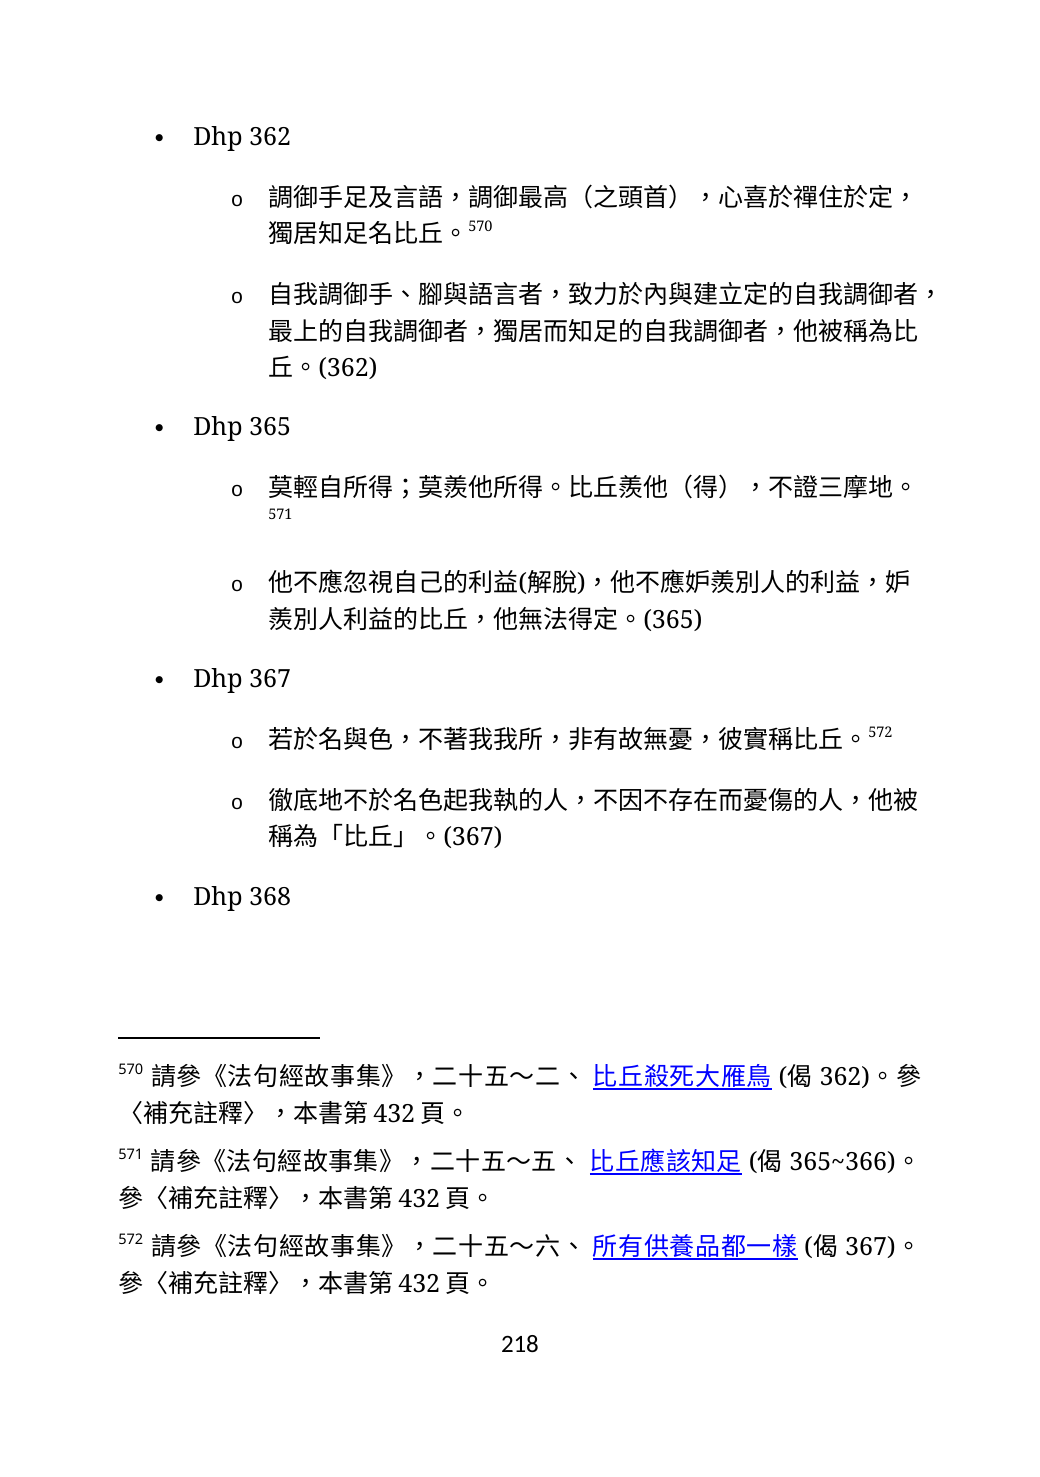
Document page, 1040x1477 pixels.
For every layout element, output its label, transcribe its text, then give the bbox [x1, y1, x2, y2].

list 請參《法句經故事集》，二十五～五、 比丘應該知足 (偈 365~366)。參〈補充註釋〉，本書第432頁。 [118, 1142, 921, 1214]
list Dhp 365 [156, 408, 921, 442]
list 請參《法句經故事集》，二十五～二、 比丘殺死大雁鳥 (偈 362)。參〈補充註釋〉，本書第432頁。 [118, 1057, 921, 1129]
list 徹底地不於名色起我執的人，不因不存在而憂傷的人，他被稱為「比丘」。(367) [231, 781, 921, 853]
list Dhp 368 [156, 878, 921, 912]
list 調御手足及言語，調御最高（之頭首），心喜於禪住於定，獨居知足名比丘。 [231, 177, 921, 250]
list Dhp 367 [156, 660, 921, 694]
list 若於名與色，不著我我所，非有故無憂，彼實稱比丘。 [231, 719, 921, 756]
list 自我調御手、腳與語言者，致力於內與建立定的自我調御者，最上的自我調御者，獨居而知足的自我調御者，他被稱為比丘。(362) [231, 275, 921, 383]
list 他不應忽視自己的利益(解脫)，他不應妒羨別人的利益，妒羨別人利益的比丘，他無法得定。(365) [231, 563, 921, 635]
list 莫輕自所得；莫羨他所得。比丘羨他（得），不證三摩地。 [231, 467, 921, 538]
list Dhp 362 [156, 118, 921, 152]
list 請參《法句經故事集》，二十五～六、 所有供養品都一樣 (偈 367)。參〈補充註釋〉，本書第432頁。 [118, 1227, 921, 1299]
